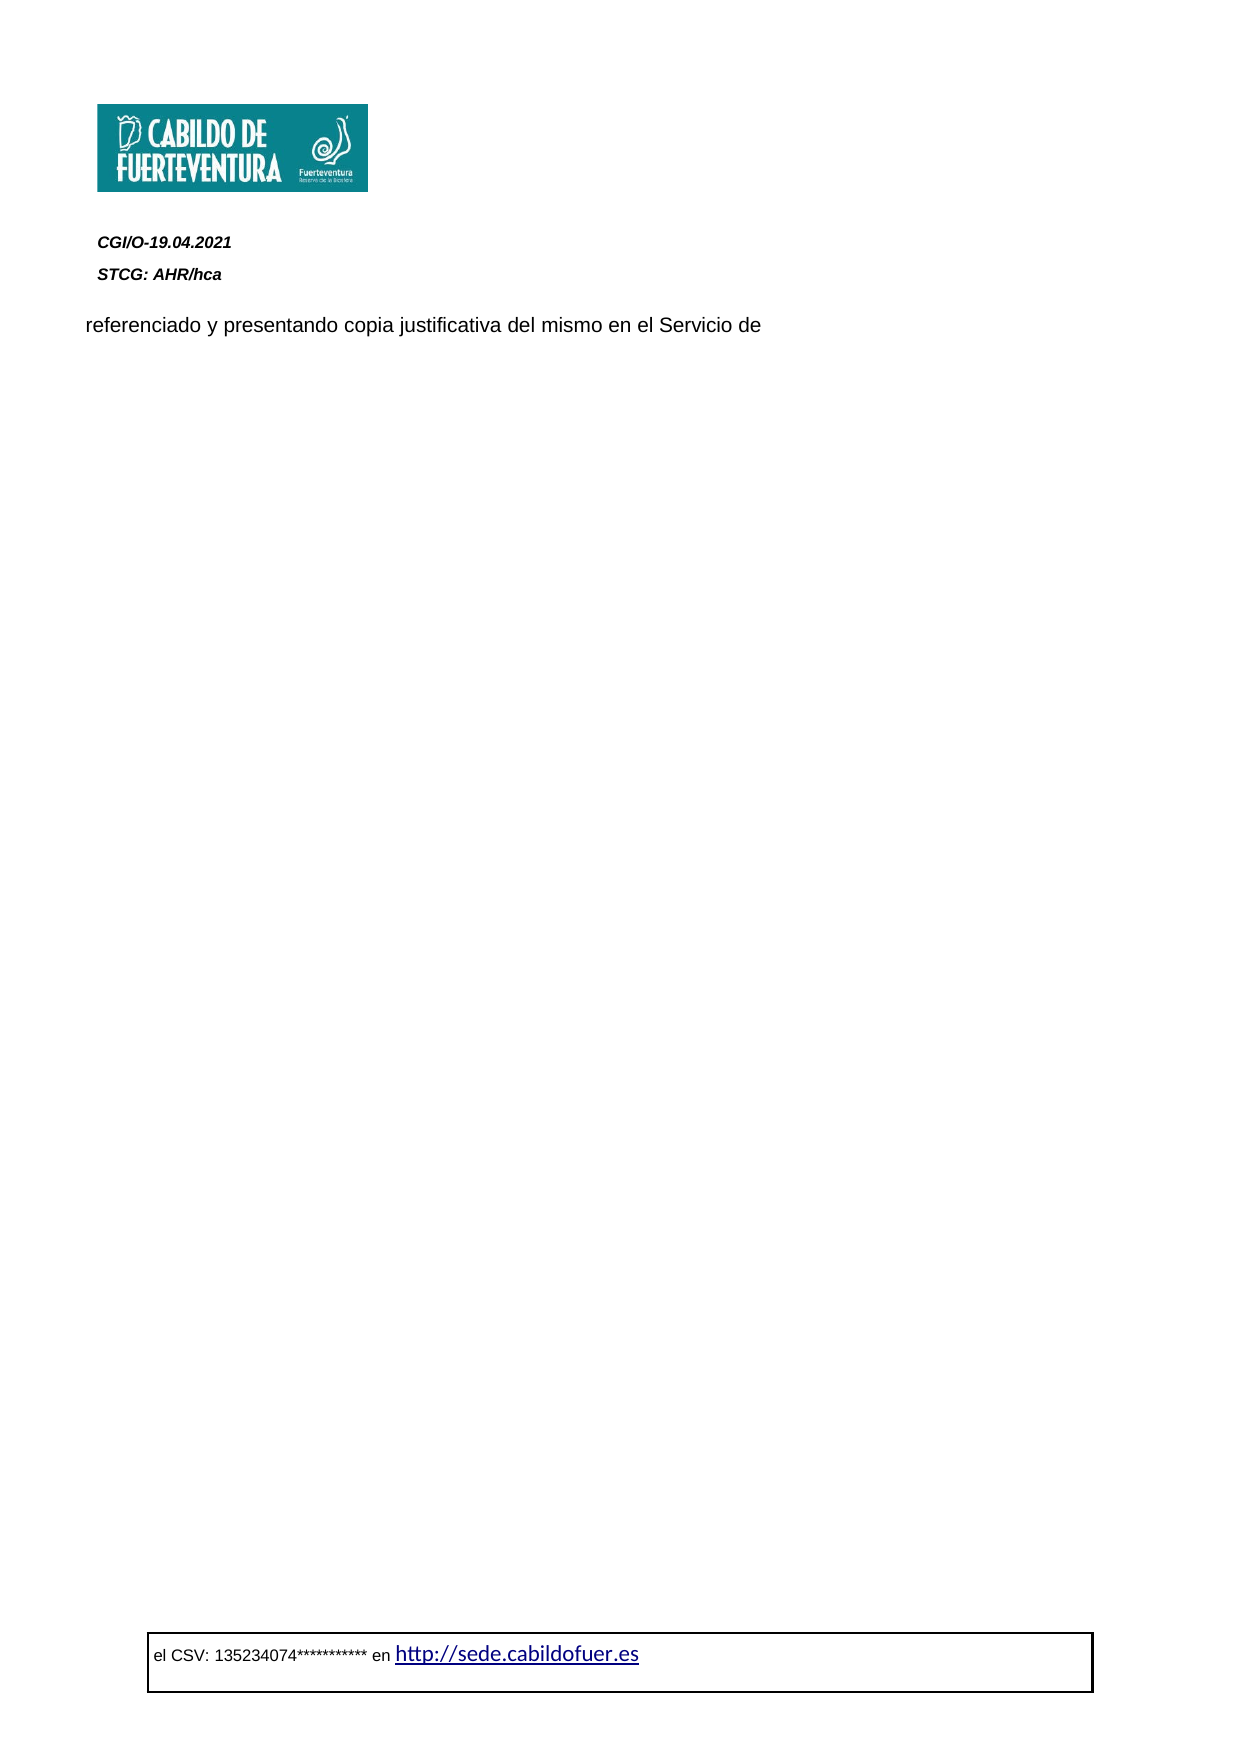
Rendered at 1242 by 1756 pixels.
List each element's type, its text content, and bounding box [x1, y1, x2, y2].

text referenciado y presentando copia justificativa del mismo en el Servicio de [85, 313, 1094, 337]
